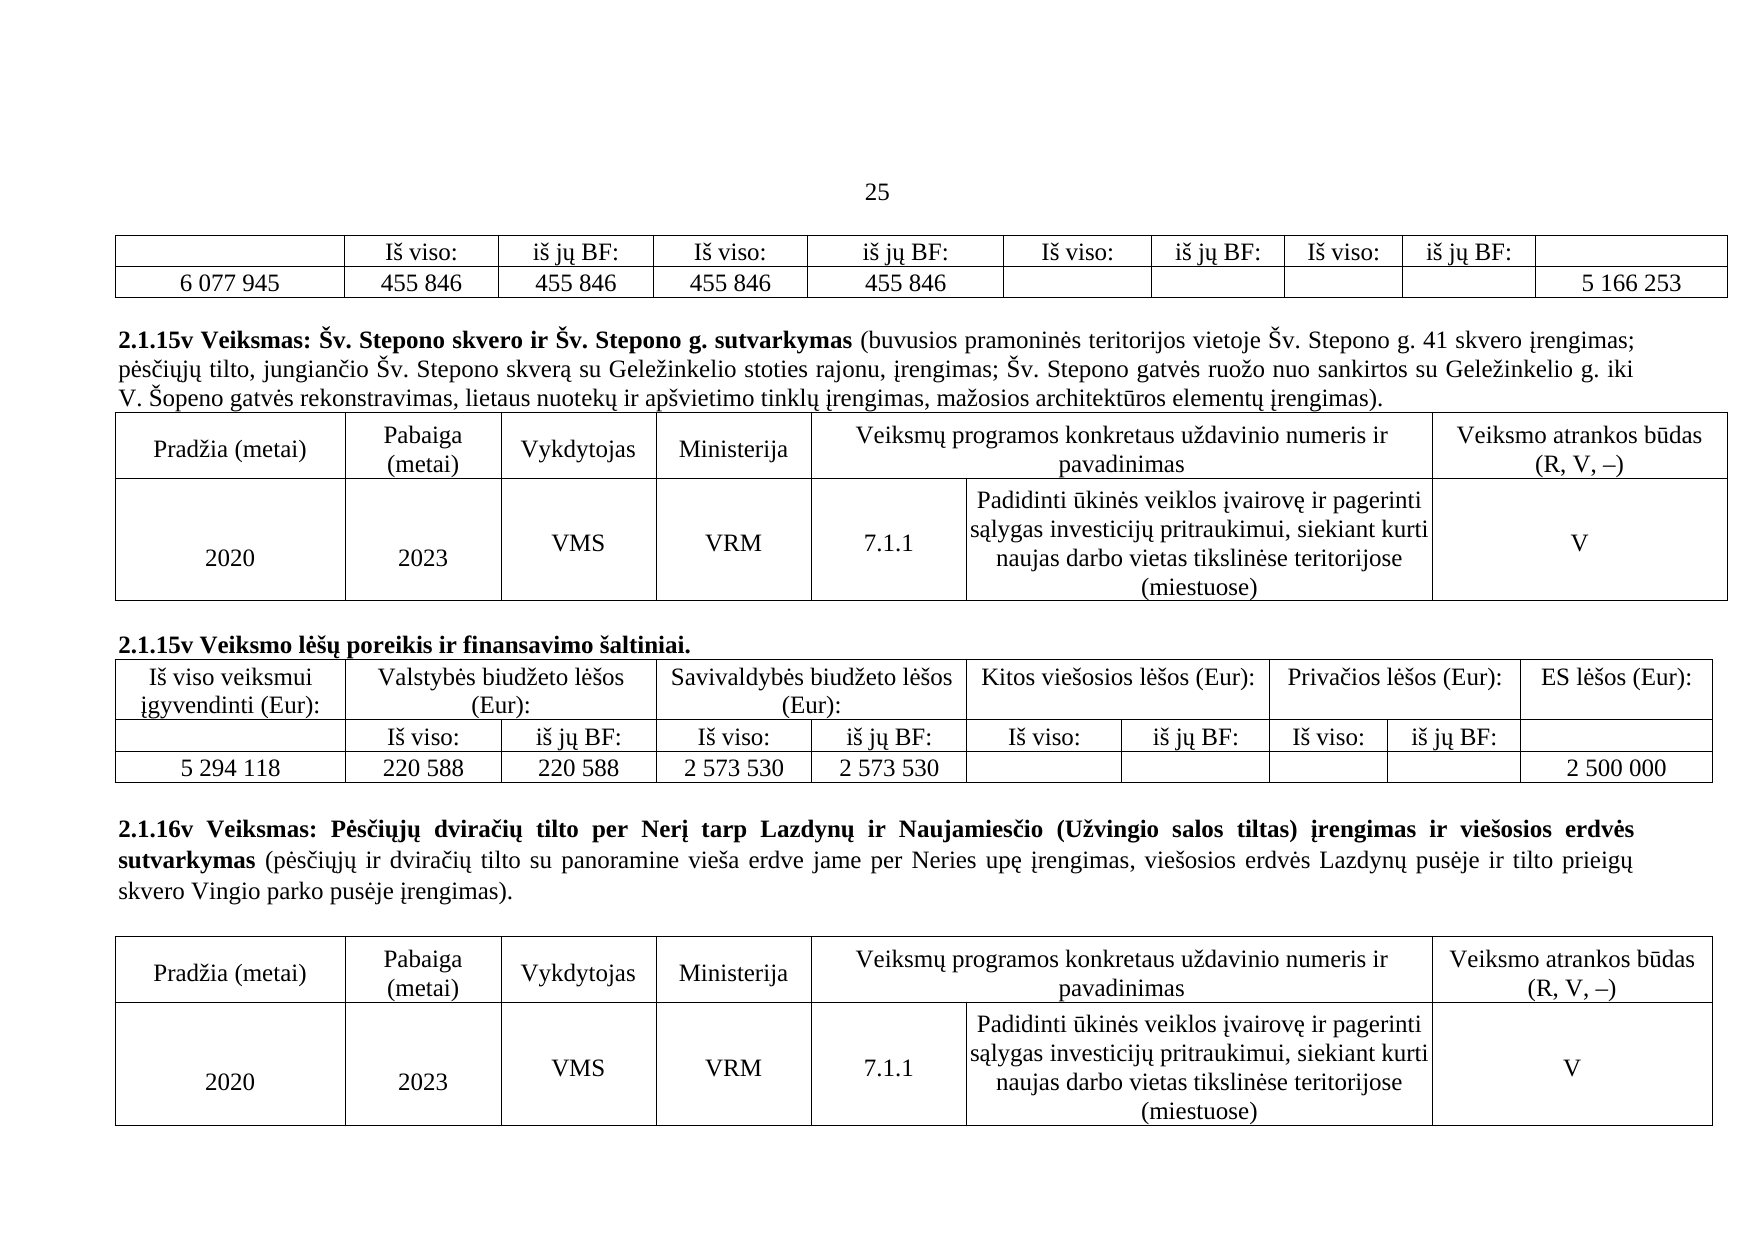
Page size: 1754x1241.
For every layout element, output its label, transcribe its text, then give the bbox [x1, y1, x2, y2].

table_cell [1403, 267, 1535, 296]
table_cell [1004, 267, 1151, 296]
table_header Ministerija [657, 413, 811, 477]
table_cell iš jų BF: [808, 236, 1003, 266]
table_cell 7.1.1 [812, 1003, 966, 1124]
table_cell iš jų BF: [499, 236, 653, 266]
table_cell 5 166 253 [1536, 267, 1727, 296]
table_header Savivaldybės biudžeto lėšos (Eur): [657, 660, 966, 719]
table_cell Padidinti ūkinės veiklos įvairovę ir pagerinti sąlygas investicijų pritraukimui, siekiant kurti naujas darbo vietas tikslinėse teritorijose (miestuose) [967, 1003, 1432, 1124]
table_header Privačios lėšos (Eur): [1270, 660, 1520, 719]
table_cell Iš viso: [657, 720, 811, 751]
table_header Kitos viešosios lėšos (Eur): [967, 660, 1269, 719]
table_cell [1285, 267, 1402, 296]
table_header Veiksmo atrankos būdas (R, V, –) [1433, 413, 1727, 477]
table_cell Iš viso: [346, 720, 501, 751]
table_cell V [1433, 479, 1727, 600]
table_cell 2020 [116, 1003, 345, 1124]
table_header Pradžia (metai) [116, 413, 345, 477]
table_cell 2 573 530 [657, 752, 811, 782]
table_cell Iš viso: [1285, 236, 1402, 266]
table_cell [1152, 267, 1284, 296]
table_cell Iš viso: [1270, 720, 1387, 751]
table_cell 6 077 945 [116, 267, 344, 296]
table_cell [967, 752, 1121, 782]
table_cell 220 588 [502, 752, 656, 782]
table_cell 2 573 530 [812, 752, 966, 782]
table_header Iš viso veiksmui įgyvendinti (Eur): [116, 660, 345, 719]
table_cell iš jų BF: [1403, 236, 1535, 266]
table_header Ministerija [657, 937, 811, 1002]
table_cell 2023 [346, 479, 501, 600]
table_cell 2020 [116, 479, 345, 600]
table_cell 7.1.1 [812, 479, 966, 600]
table_cell VMS [502, 1003, 656, 1124]
table_cell 5 294 118 [116, 752, 345, 782]
table_cell VRM [657, 1003, 811, 1124]
table_cell iš jų BF: [812, 720, 966, 751]
table_header Veiksmų programos konkretaus uždavinio numeris ir pavadinimas [812, 413, 1432, 477]
table_cell Iš viso: [1004, 236, 1151, 266]
table_cell Iš viso: [967, 720, 1121, 751]
table_cell [1536, 236, 1727, 266]
table_header ES lėšos (Eur): [1521, 660, 1712, 719]
table_cell [116, 236, 344, 266]
table_cell [1521, 720, 1712, 751]
table_header Pradžia (metai) [116, 937, 345, 1002]
table_cell VMS [502, 479, 656, 600]
table_header Pabaiga (metai) [346, 937, 501, 1002]
table_cell [1122, 752, 1269, 782]
table_cell [116, 720, 345, 751]
table_cell 455 846 [808, 267, 1003, 296]
text 2.1.15v Veiksmo lėšų poreikis ir finansavimo šaltiniai. [118, 630, 1636, 659]
table_cell VRM [657, 479, 811, 600]
table_cell Iš viso: [345, 236, 498, 266]
table_cell Padidinti ūkinės veiklos įvairovę ir pagerinti sąlygas investicijų pritraukimui, siekiant kurti naujas darbo vietas tikslinėse teritorijose (miestuose) [967, 479, 1432, 600]
table_header Vykdytojas [502, 413, 656, 477]
table_cell [1388, 752, 1520, 782]
table_cell 455 846 [499, 267, 653, 296]
table_cell 220 588 [346, 752, 501, 782]
table_cell Iš viso: [654, 236, 807, 266]
table_cell iš jų BF: [1122, 720, 1269, 751]
table_cell [1270, 752, 1387, 782]
table_header Pabaiga (metai) [346, 413, 501, 477]
table_cell 2023 [346, 1003, 501, 1124]
table_header Veiksmų programos konkretaus uždavinio numeris ir pavadinimas [812, 937, 1432, 1002]
table_header Veiksmo atrankos būdas (R, V, –) [1433, 937, 1712, 1002]
table_cell V [1433, 1003, 1712, 1124]
table_header Valstybės biudžeto lėšos (Eur): [346, 660, 656, 719]
text 2.1.15v Veiksmas: Šv. Stepono skvero ir Šv. Stepono g. sutvarkymas (buvusios pramoninės teritorijos vietoje Šv. Stepono g. 41 skvero įrengimas; pėsčiųjų tilto, jungiančio Šv. Stepono skverą su Geležinkelio stoties rajonu, įrengimas; Šv. Stepono gatvės ruožo nuo sankirtos su Geležinkelio g. iki V. Šopeno gatvės rekonstravimas, lietaus nuotekų ir apšvietimo tinklų įrengimas, mažosios architektūros elementų įrengimas). [118, 326, 1636, 412]
table_cell iš jų BF: [1388, 720, 1520, 751]
table_cell iš jų BF: [502, 720, 656, 751]
table_cell 2 500 000 [1521, 752, 1712, 782]
text 2.1.16v Veiksmas: Pėsčiųjų dviračių tilto per Nerį tarp Lazdynų ir Naujamiesčio (Užvingio salos tiltas) įrengimas ir viešosios erdvės sutvarkymas (pėsčiųjų ir dviračių tilto su panoramine vieša erdve jame per Neries upę įrengimas, viešosios erdvės Lazdynų pusėje ir tilto prieigų skvero Vingio parko pusėje įrengimas). [118, 814, 1636, 905]
table_header Vykdytojas [502, 937, 656, 1002]
table_cell 455 846 [345, 267, 498, 296]
table_cell iš jų BF: [1152, 236, 1284, 266]
table_cell 455 846 [654, 267, 807, 296]
